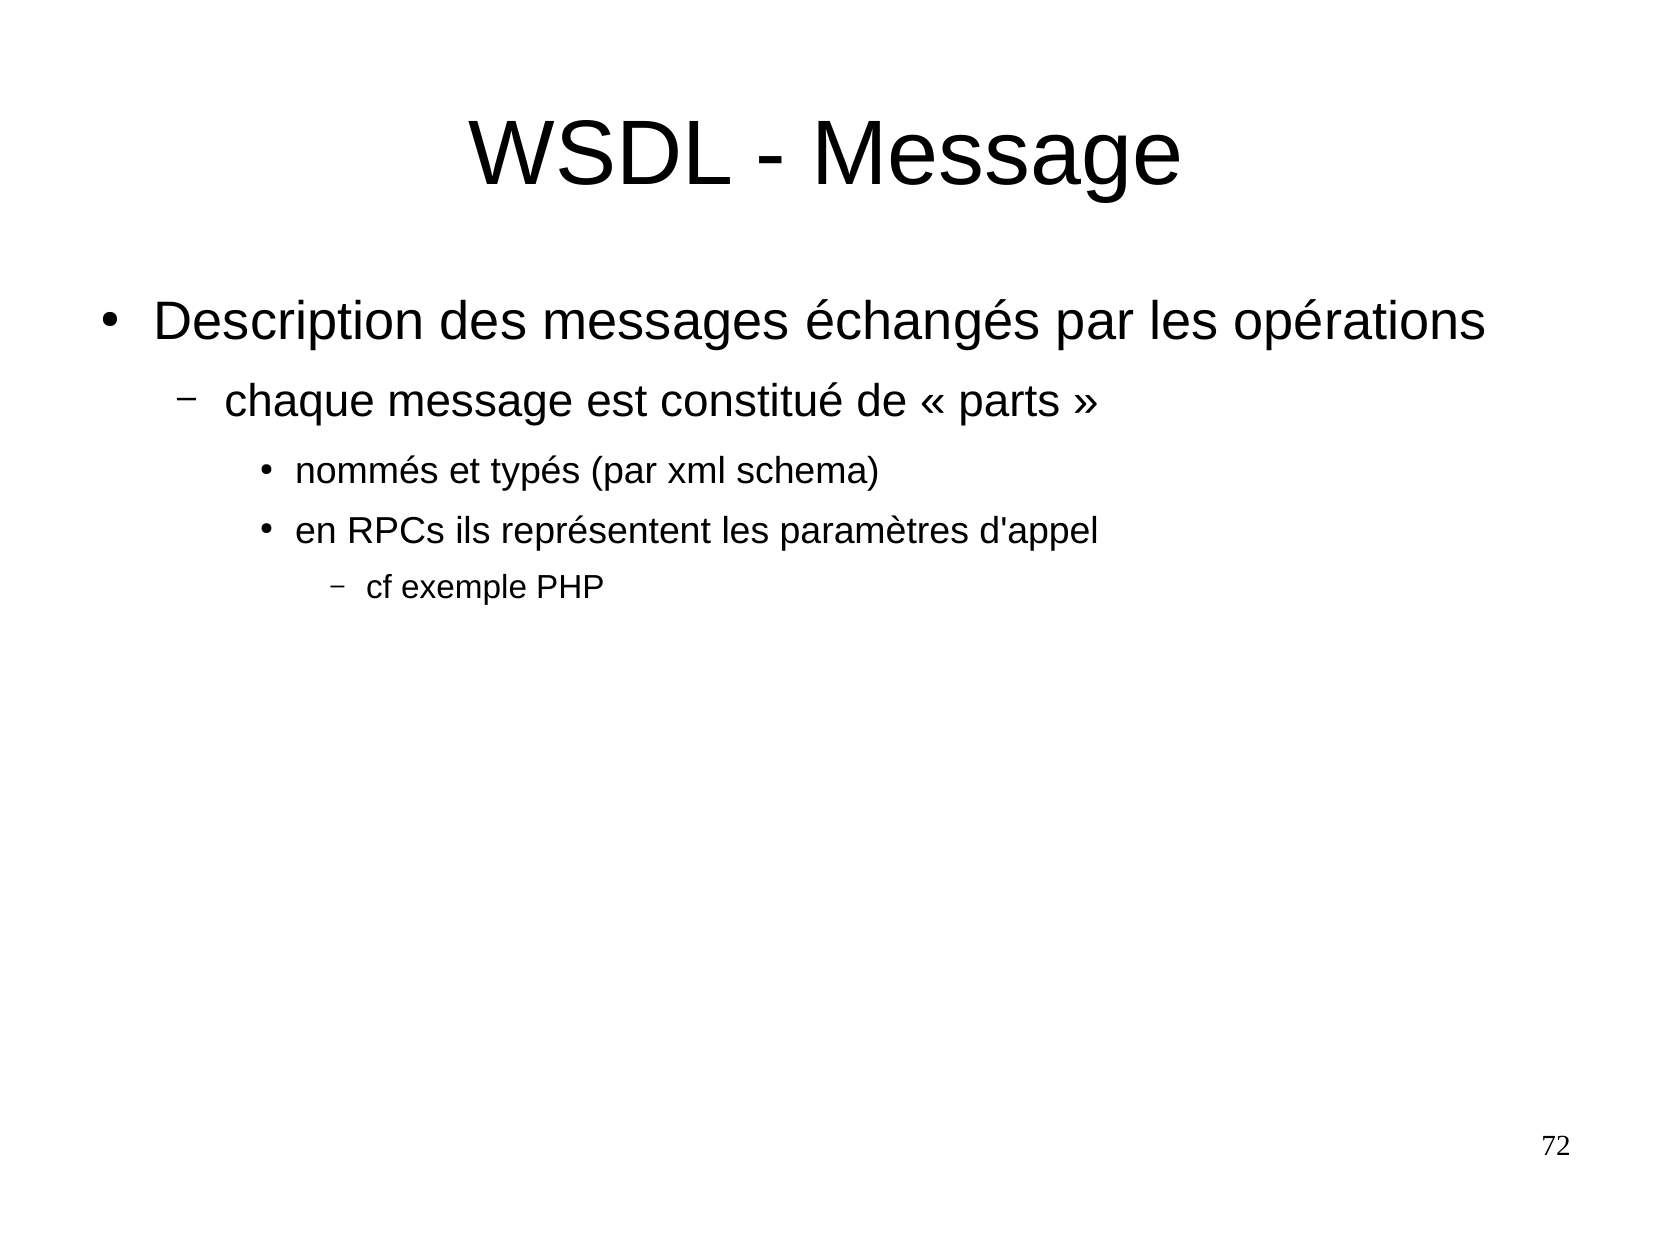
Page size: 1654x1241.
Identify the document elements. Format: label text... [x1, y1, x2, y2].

title WSDL - Message [82, 56, 1571, 250]
list Description des messages échangés par les opérations chaque message est constitué de « parts » nommés et typés (par xml schema) en RPCs ils représentent les paramètres d'appel cf exemple PHP [82, 290, 1571, 1094]
